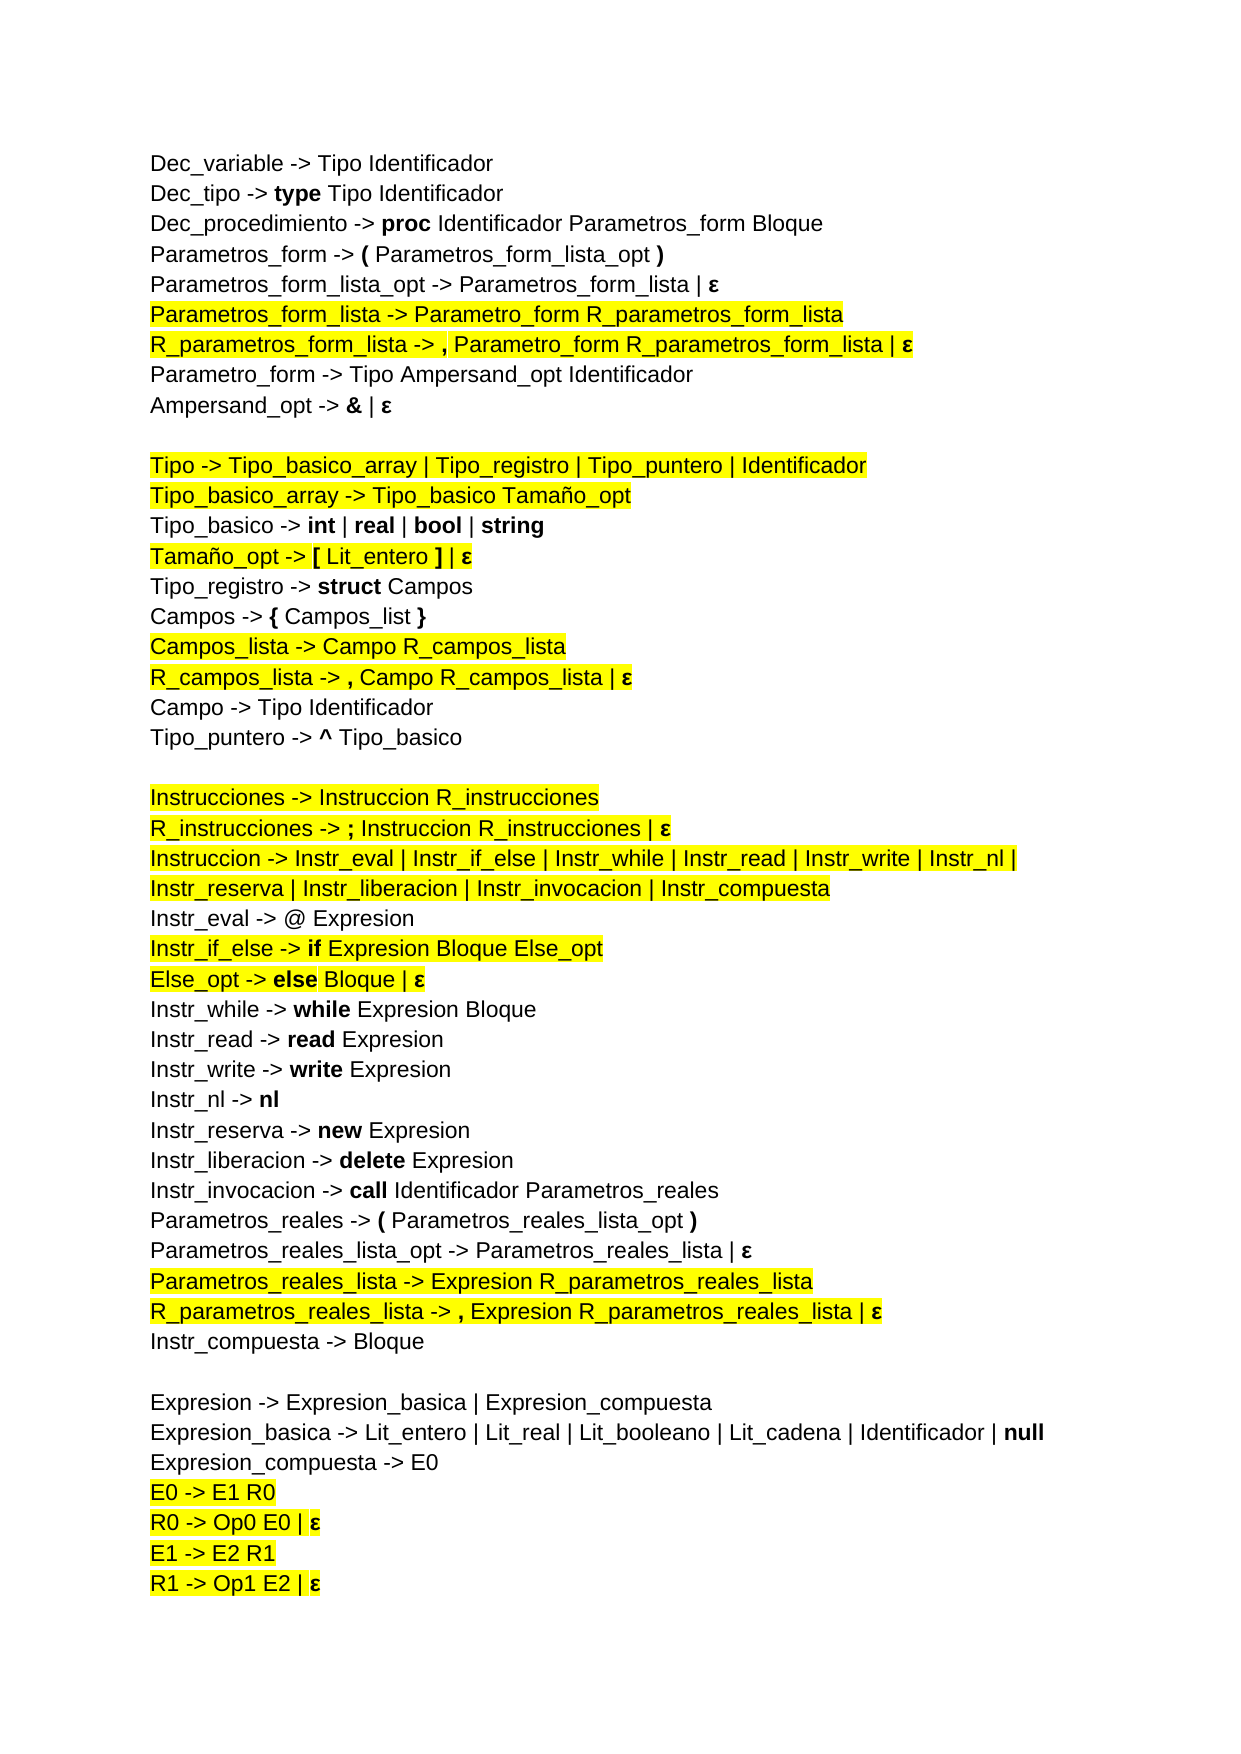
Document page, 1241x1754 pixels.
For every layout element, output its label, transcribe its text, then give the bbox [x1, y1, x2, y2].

text Instruccion -> Instr_eval | Instr_if_else | Instr_while | Instr_read | Instr_write | Instr_nl | Instr_reserva | Instr_liberacion | Instr_invocacion | Instr_compuesta [150, 845, 1090, 901]
text Instr_compuesta -> Bloque [150, 1328, 1090, 1354]
text Tipo_registro -> struct Campos [150, 573, 1090, 599]
text Parametro_form -> Tipo Ampersand_opt Identificador [150, 361, 1090, 388]
text Instr_read -> read Expresion [150, 1026, 1090, 1052]
text Ampersand_opt -> & | ε [150, 392, 1090, 418]
text Parametros_reales_lista -> Expresion R_parametros_reales_lista [150, 1268, 1090, 1294]
text R_parametros_form_lista -> , Parametro_form R_parametros_form_lista | ε [150, 331, 1090, 358]
text Dec_procedimiento -> proc Identificador Parametros_form Bloque [150, 210, 1090, 237]
text Tipo -> Tipo_basico_array | Tipo_registro | Tipo_puntero | Identificador [150, 452, 1090, 478]
text R_parametros_reales_lista -> , Expresion R_parametros_reales_lista | ε [150, 1298, 1090, 1324]
text Parametros_reales -> ( Parametros_reales_lista_opt ) [150, 1207, 1090, 1234]
text Parametros_form -> ( Parametros_form_lista_opt ) [150, 241, 1090, 267]
text Dec_variable -> Tipo Identificador [150, 150, 1090, 176]
text Instr_invocacion -> call Identificador Parametros_reales [150, 1177, 1090, 1203]
text Else_opt -> else Bloque | ε [150, 966, 1090, 992]
text Campo -> Tipo Identificador [150, 694, 1090, 720]
text Campos -> { Campos_list } [150, 603, 1090, 629]
text Instr_liberacion -> delete Expresion [150, 1147, 1090, 1173]
text Instr_if_else -> if Expresion Bloque Else_opt [150, 935, 1090, 962]
text Instr_while -> while Expresion Bloque [150, 996, 1090, 1022]
text Tamaño_opt -> [ Lit_entero ] | ε [150, 543, 1090, 569]
text Instr_write -> write Expresion [150, 1056, 1090, 1083]
text Parametros_reales_lista_opt -> Parametros_reales_lista | ε [150, 1237, 1090, 1264]
text Expresion_compuesta -> E0 [150, 1449, 1090, 1475]
text Parametros_form_lista -> Parametro_form R_parametros_form_lista [150, 301, 1090, 327]
text Tipo_basico_array -> Tipo_basico Tamaño_opt [150, 482, 1090, 509]
text E0 -> E1 R0 [150, 1479, 1090, 1506]
text R1 -> Op1 E2 | ε [150, 1570, 1090, 1596]
text Instr_eval -> @ Expresion [150, 905, 1090, 932]
text R_campos_lista -> , Campo R_campos_lista | ε [150, 663, 1090, 690]
text Instr_nl -> nl [150, 1086, 1090, 1113]
text Tipo_puntero -> ^ Tipo_basico [150, 724, 1090, 750]
text Instr_reserva -> new Expresion [150, 1117, 1090, 1143]
text R0 -> Op0 E0 | ε [150, 1509, 1090, 1536]
text Campos_lista -> Campo R_campos_lista [150, 633, 1090, 660]
text Tipo_basico -> int | real | bool | string [150, 512, 1090, 539]
text Expresion -> Expresion_basica | Expresion_compuesta [150, 1388, 1090, 1415]
text R_instrucciones -> ; Instruccion R_instrucciones | ε [150, 814, 1090, 841]
text Expresion_basica -> Lit_entero | Lit_real | Lit_booleano | Lit_cadena | Identificador | null [150, 1419, 1090, 1445]
text Parametros_form_lista_opt -> Parametros_form_lista | ε [150, 271, 1090, 297]
text Dec_tipo -> type Tipo Identificador [150, 180, 1090, 207]
text Instrucciones -> Instruccion R_instrucciones [150, 784, 1090, 811]
text E1 -> E2 R1 [150, 1539, 1090, 1566]
